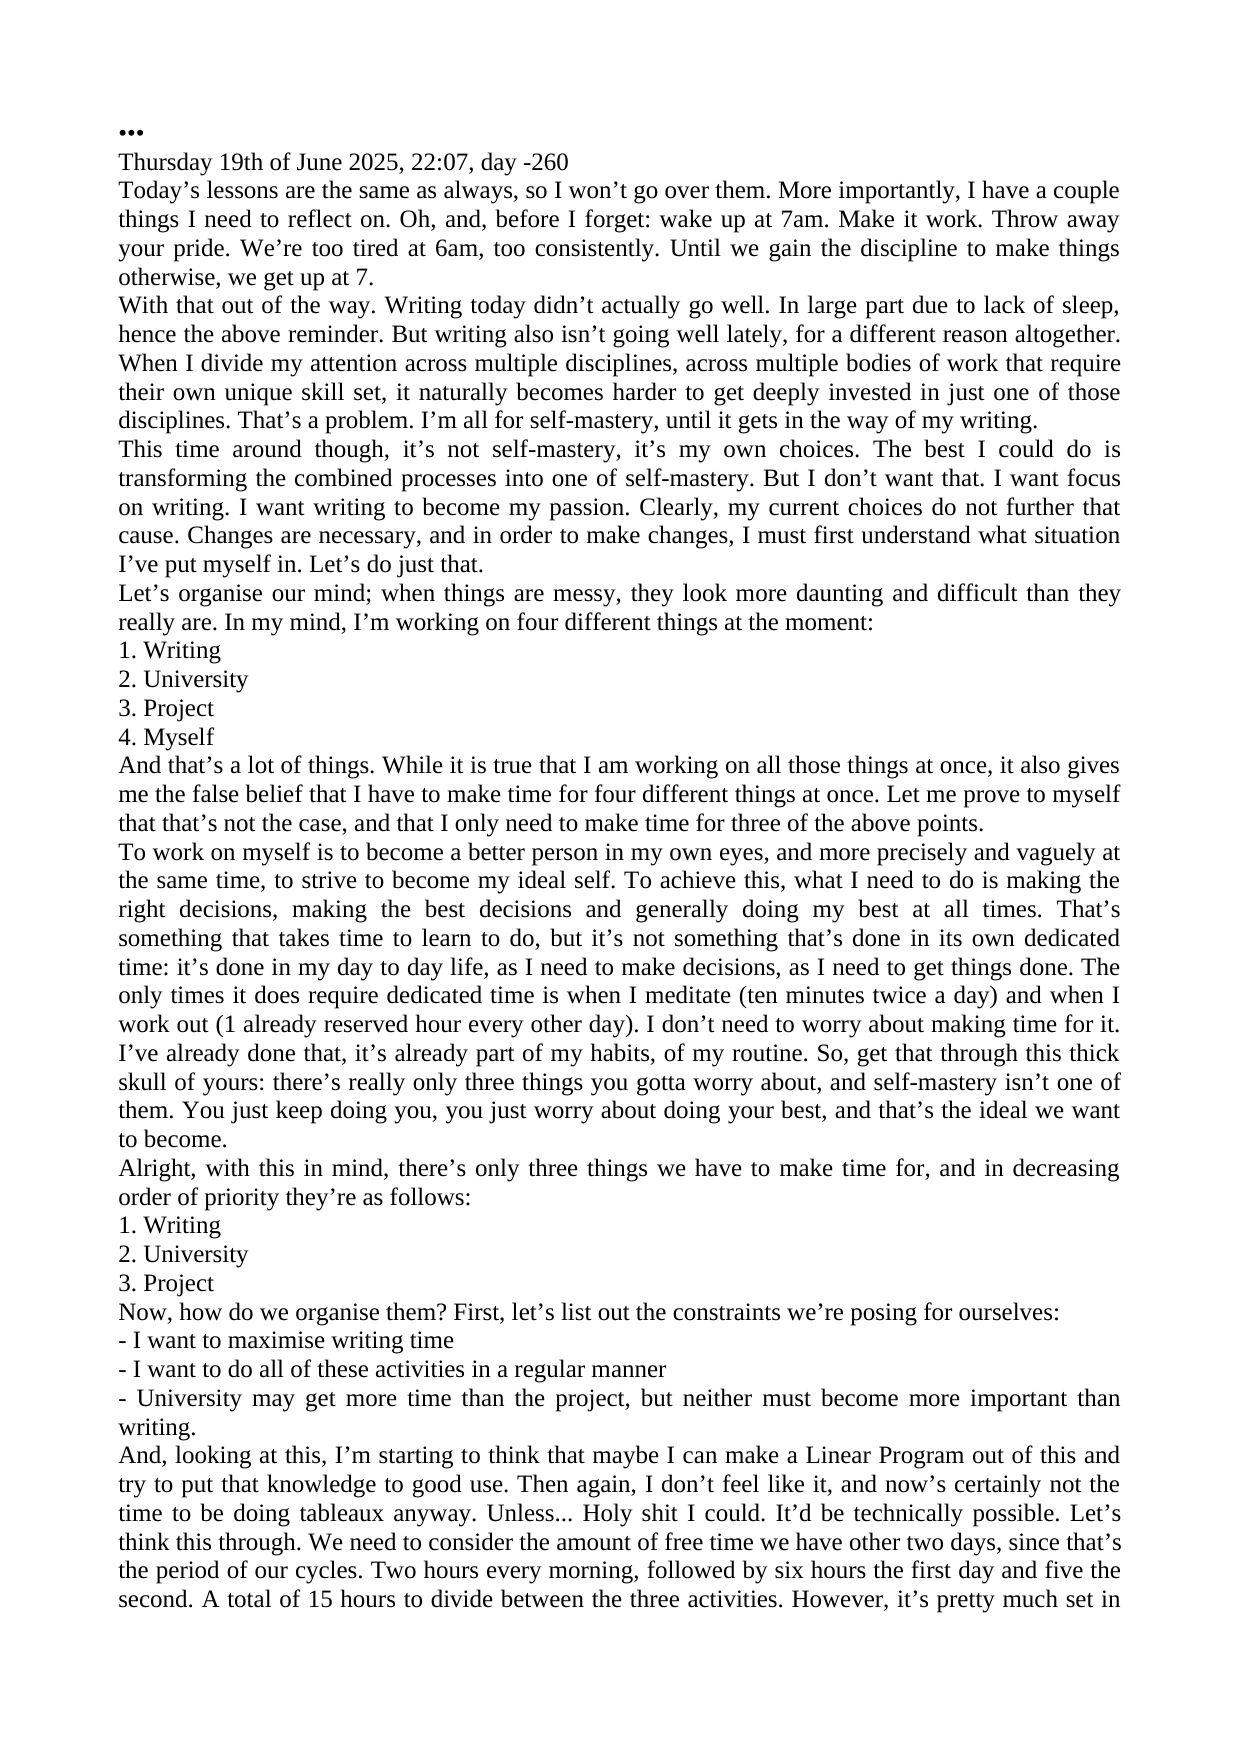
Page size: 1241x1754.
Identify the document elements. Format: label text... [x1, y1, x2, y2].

text And that’s a lot of things. While it is true that I am working on all those things at once, it also gives me the false belief that I have to make time for four different things at once. Let me prove to myself that that’s not the case, and that I only need to make time for three of the above points. [118, 751, 1122, 837]
text 1. Writing [118, 636, 1122, 664]
text - I want to maximise writing time [118, 1326, 1122, 1354]
text This time around though, it’s not self-mastery, it’s my own choices. The best I could do is transforming the combined processes into one of self-mastery. But I don’t want that. I want focus on writing. I want writing to become my passion. Clearly, my current choices do not further that cause. Changes are necessary, and in order to make changes, I must first understand what situation I’ve put myself in. Let’s do just that. [118, 434, 1122, 578]
text 4. Myself [118, 722, 1122, 751]
text Let’s organise our mind; when things are messy, they look more daunting and difficult than they really are. In my mind, I’m working on four different things at the moment: [118, 578, 1122, 636]
text 3. Project [118, 693, 1122, 722]
text And, looking at this, I’m starting to think that maybe I can make a Linear Program out of this and try to put that knowledge to good use. Then again, I don’t feel like it, and now’s certainly not the time to be doing tableaux anyway. Unless... Holy shit I could. It’d be technically possible. Let’s think this through. We need to consider the amount of free time we have other two days, since that’s the period of our cycles. Two hours every morning, followed by six hours the first day and five the second. A total of 15 hours to divide between the three activities. However, it’s pretty much set in [118, 1441, 1122, 1613]
text 2. University [118, 664, 1122, 693]
text With that out of the way. Writing today didn’t actually go well. In large part due to lack of sleep, hence the above reminder. But writing also isn’t going well lately, for a different reason altogether. When I divide my attention across multiple disciplines, across multiple bodies of work that require their own unique skill set, it naturally becomes harder to get deeply invested in just one of those disciplines. That’s a problem. I’m all for self-mastery, until it gets in the way of my writing. [118, 291, 1122, 434]
text To work on myself is to become a better person in my own eyes, and more precisely and vaguely at the same time, to strive to become my ideal self. To achieve this, what I need to do is making the right decisions, making the best decisions and generally doing my best at all times. That’s something that takes time to learn to do, but it’s not something that’s done in its own dedicated time: it’s done in my day to day life, as I need to make decisions, as I need to get things done. The only times it does require dedicated time is when I meditate (ten minutes twice a day) and when I work out (1 already reserved hour every other day). I don’t need to worry about making time for it. I’ve already done that, it’s already part of my habits, of my routine. So, get that through this thick skull of yours: there’s really only three things you gotta worry about, and self-mastery isn’t one of them. You just keep doing you, you just worry about doing your best, and that’s the ideal we want to become. [118, 837, 1122, 1153]
text ••• [118, 118, 1122, 147]
text Thursday 19th of June 2025, 22:07, day -260 [118, 147, 1122, 176]
text Now, how do we organise them? First, let’s list out the constraints we’re posing for ourselves: [118, 1297, 1122, 1326]
text - University may get more time than the project, but neither must become more important than writing. [118, 1383, 1122, 1441]
text 3. Project [118, 1268, 1122, 1297]
text - I want to do all of these activities in a regular manner [118, 1354, 1122, 1383]
text 1. Writing [118, 1211, 1122, 1239]
text Today’s lessons are the same as always, so I won’t go over them. More importantly, I have a couple things I need to reflect on. Oh, and, before I forget: wake up at 7am. Make it work. Throw away your pride. We’re too tired at 6am, too consistently. Until we gain the discipline to make things otherwise, we get up at 7. [118, 176, 1122, 291]
text Alright, with this in mind, there’s only three things we have to make time for, and in decreasing order of priority they’re as follows: [118, 1153, 1122, 1211]
text 2. University [118, 1239, 1122, 1268]
